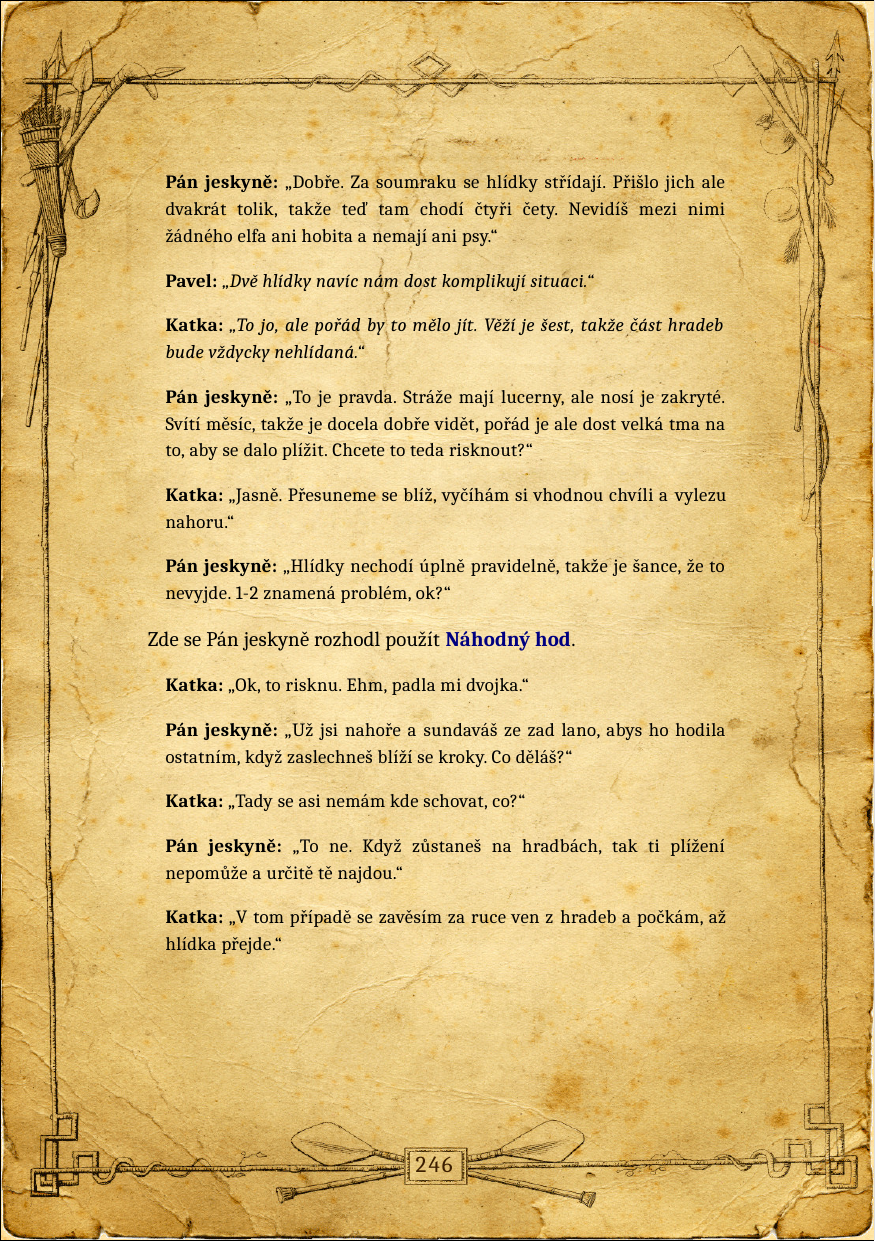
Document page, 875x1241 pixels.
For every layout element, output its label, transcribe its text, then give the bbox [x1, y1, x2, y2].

text Katka: „Ok, to risknu. Ehm, padla mi dvojka.“ [165, 675, 726, 697]
text Pán jeskyně: „Hlídky nechodí úplně pravidelně, takže je šance, že to nevyjde. 1-2 znamená problém, ok?“ [165, 556, 726, 604]
picture [1, 1, 874, 1240]
text Pán jeskyně: „To je pravda. Stráže mají lucerny, ale nosí je zakryté. Svítí měsíc, takže je docela dobře vidět, pořád je ale dost velká tma na to, aby se dalo plížit. Chcete to teda risknout?“ [165, 386, 726, 461]
text Pavel: „Dvě hlídky navíc nám dost komplikují situaci.“ [165, 270, 726, 292]
text Pán jeskyně: „Už jsi nahoře a⁠ sundaváš ze zad lano, abys ho hodila ostatním, když zaslechneš blíží se kroky. Co děláš?“ [165, 719, 726, 768]
text Katka: „Jasně. Přesuneme se blíž, vyčíhám si vhodnou chvíli a⁠ vylezu nahoru.“ [165, 484, 726, 533]
text Katka: „V⁠ tom případě se zavěsím za ruce ven z⁠ hradeb a⁠ počkám, až hlídka přejde.“ [165, 907, 726, 956]
text Pán jeskyně: „To ne. Když zůstaneš na hradbách, tak ti plížení nepomůže a⁠ určitě tě najdou.“ [165, 836, 726, 884]
text Zde se Pán jeskyně rozhodl použít Náhodný hod. [148, 627, 726, 651]
text Katka: „Tady se asi nemám kde schovat, co?“ [165, 791, 726, 813]
text Pán jeskyně: „Dobře. Za soumraku se hlídky střídají. Přišlo jich ale dvakrát tolik, takže teď tam chodí čtyři čety. Nevidíš mezi nimi žádného elfa ani hobita a⁠ nemají ani psy.“ [165, 172, 726, 247]
text Katka: „To jo, ale pořád by to mělo jít. Věží je šest, takže část hradeb bude vždycky nehlídaná.“ [165, 315, 726, 363]
